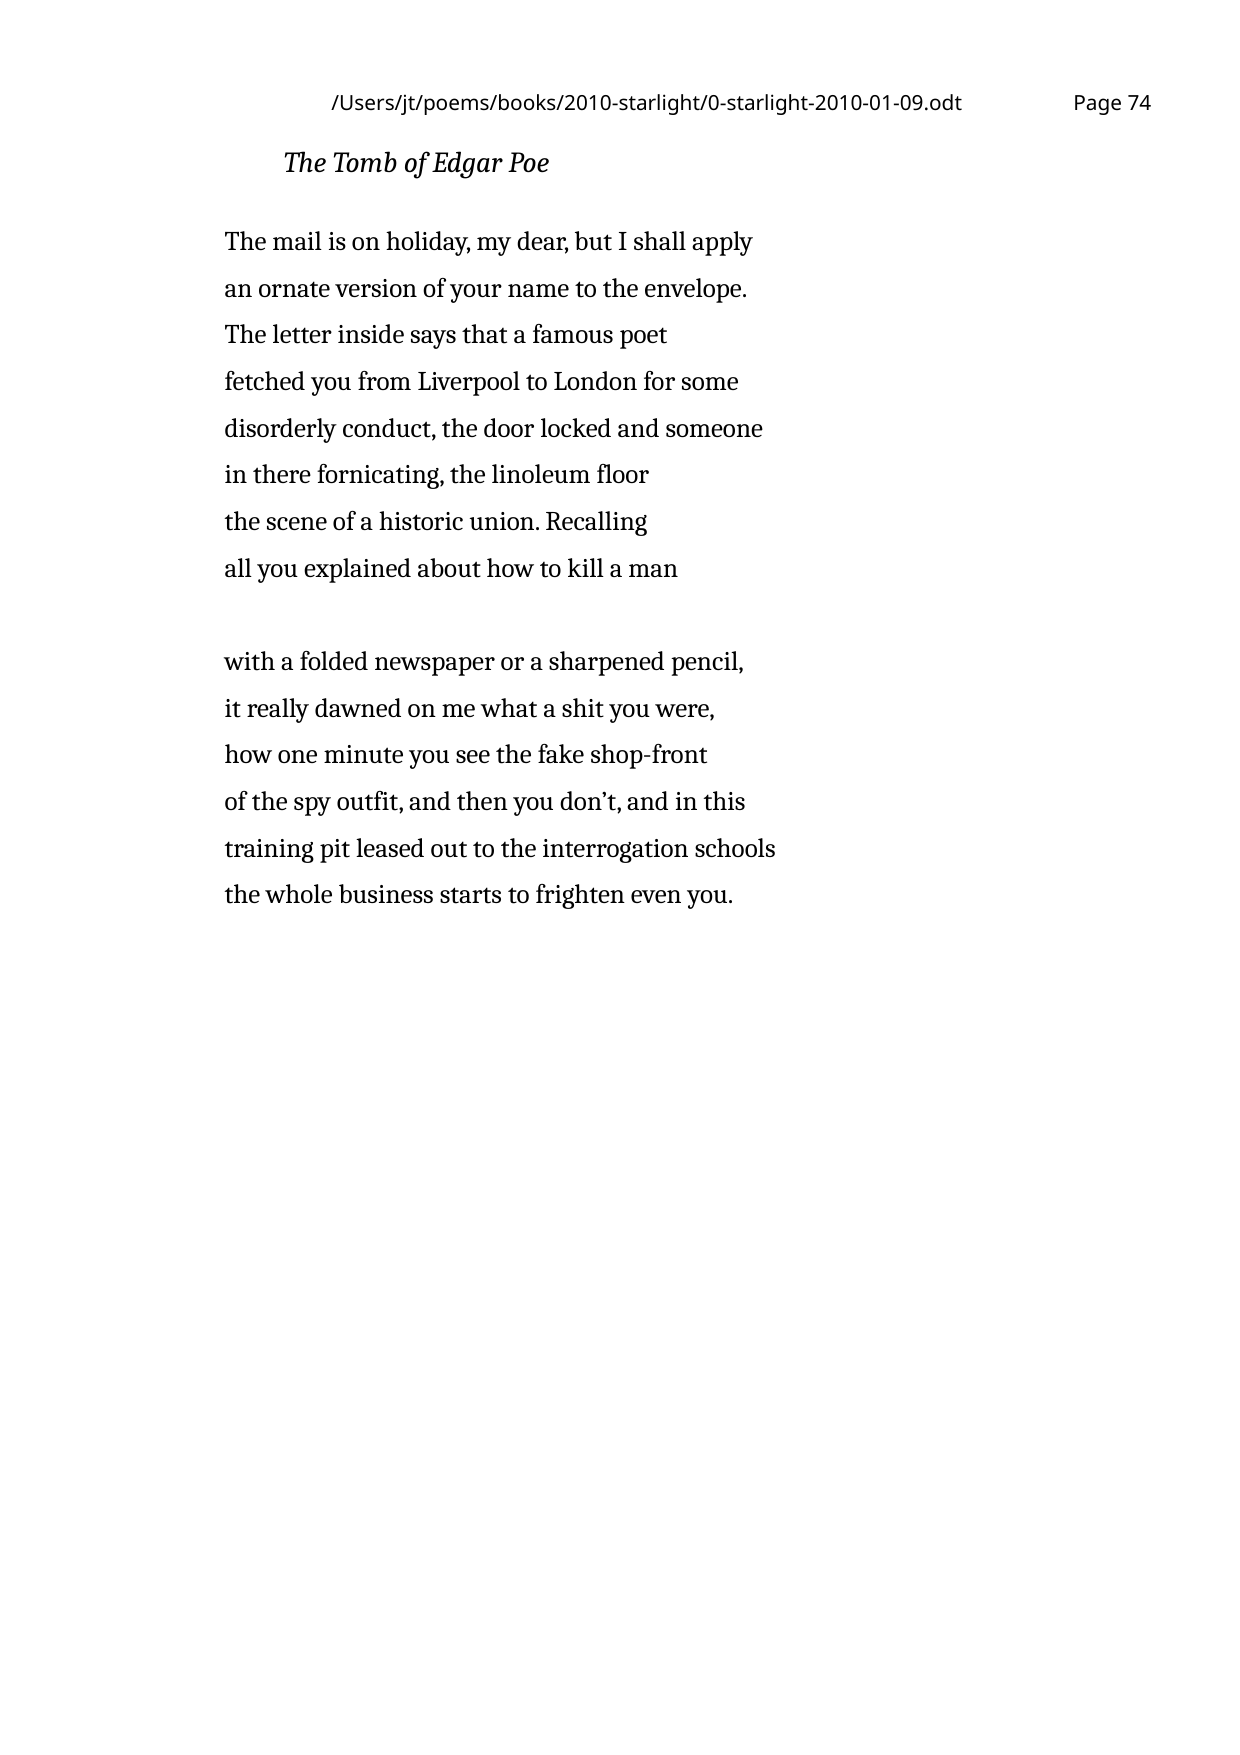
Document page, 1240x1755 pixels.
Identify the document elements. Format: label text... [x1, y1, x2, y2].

text an ornate version of your name to the envelope. [224, 273, 1151, 304]
text all you explained about how to kill a man [224, 553, 1151, 584]
text fetched you from Liverpool to London for some [224, 366, 1151, 397]
text with a folded newspaper or a sharpened pencil, [224, 646, 1151, 677]
text in there fornicating, the linoleum floor [224, 459, 1151, 491]
text it really dawned on me what a shit you were, [224, 693, 1151, 724]
text how one minute you see the fake shop-front [224, 739, 1151, 771]
text The letter inside says that a famous poet [224, 319, 1151, 351]
text disorderly conduct, the door locked and someone [224, 413, 1151, 444]
text of the spy outfit, and then you don’t, and in this [224, 786, 1151, 817]
text training pit leased out to the interrogation schools [224, 833, 1151, 864]
title The Tomb of Edgar Poe [283, 146, 1062, 180]
text the scene of a historic union. Recalling [224, 506, 1151, 537]
text The mail is on holiday, my dear, but I shall apply [224, 226, 1151, 257]
text the whole business starts to frighten even you. [224, 879, 1151, 911]
